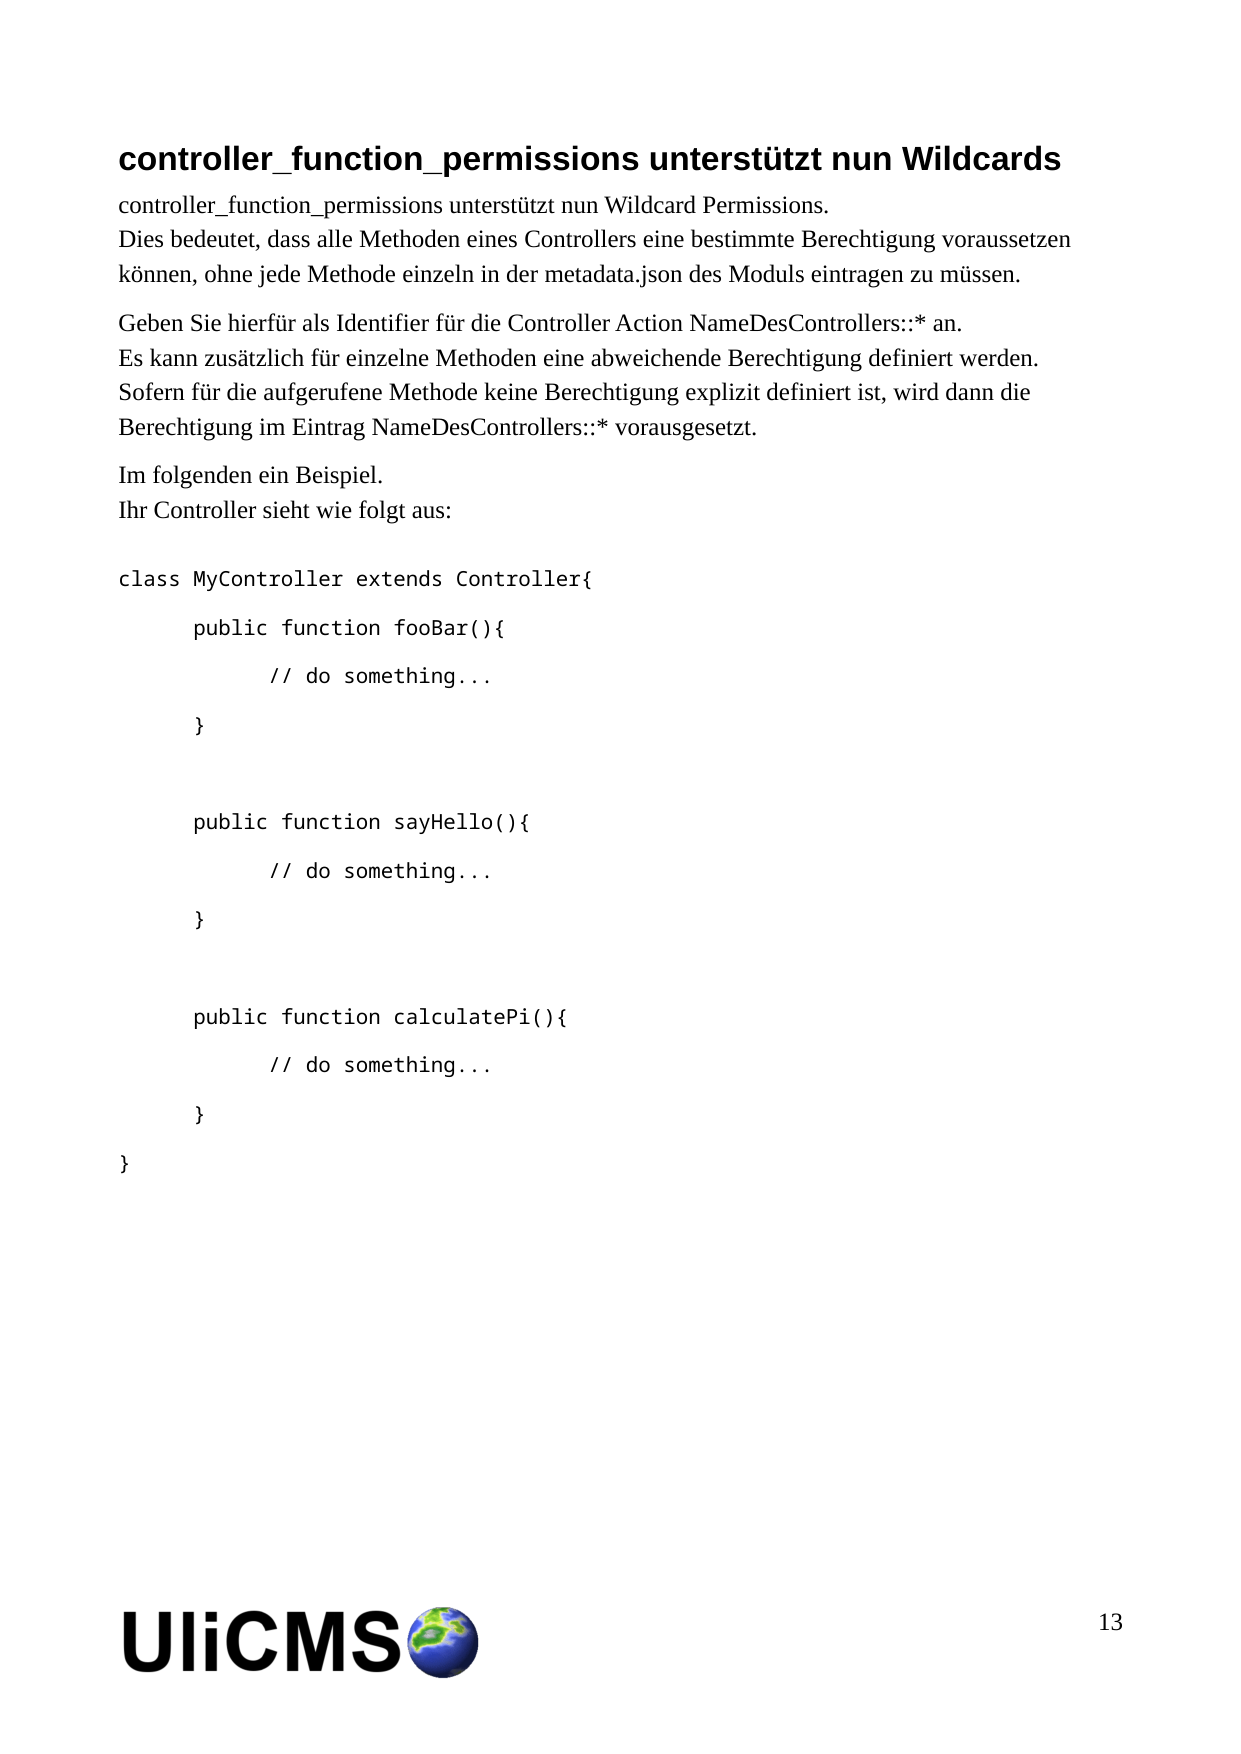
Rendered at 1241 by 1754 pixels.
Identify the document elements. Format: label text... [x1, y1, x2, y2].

text } [118, 710, 1123, 738]
text } [118, 1148, 1123, 1176]
text } [118, 904, 1123, 933]
picture [118, 1607, 479, 1681]
text public function calculatePi(){ [118, 1002, 1123, 1030]
text } [118, 1099, 1123, 1127]
subtitle controller_function_permissions unterstützt nun Wildcards [118, 139, 1123, 178]
text Geben Sie hierfür als Identifier für die Controller Action NameDesControllers::* an. Es kann zusätzlich für einzelne Methoden eine abweichende Berechtigung definiert werden. Sofern für die aufgerufene Methode keine Berechtigung explizit definiert ist, wird dann die Berechtigung im Eintrag NameDesControllers::* vorausgesetzt. [118, 308, 1123, 440]
text // do something... [118, 856, 1123, 884]
text // do something... [118, 1050, 1123, 1079]
text public function sayHello(){ [118, 807, 1123, 836]
text controller_function_permissions unterstützt nun Wildcard Permissions. Dies bedeutet, dass alle Methoden eines Controllers eine bestimmte Berechtigung voraussetzen können, ohne jede Methode einzeln in der metadata.json des Moduls eintragen zu müssen. [118, 190, 1123, 288]
text Im folgenden ein Beispiel. Ihr Controller sieht wie folgt aus: class MyController extends Controller{ [118, 461, 1123, 592]
text public function fooBar(){ [118, 613, 1123, 641]
text // do something... [118, 661, 1123, 690]
